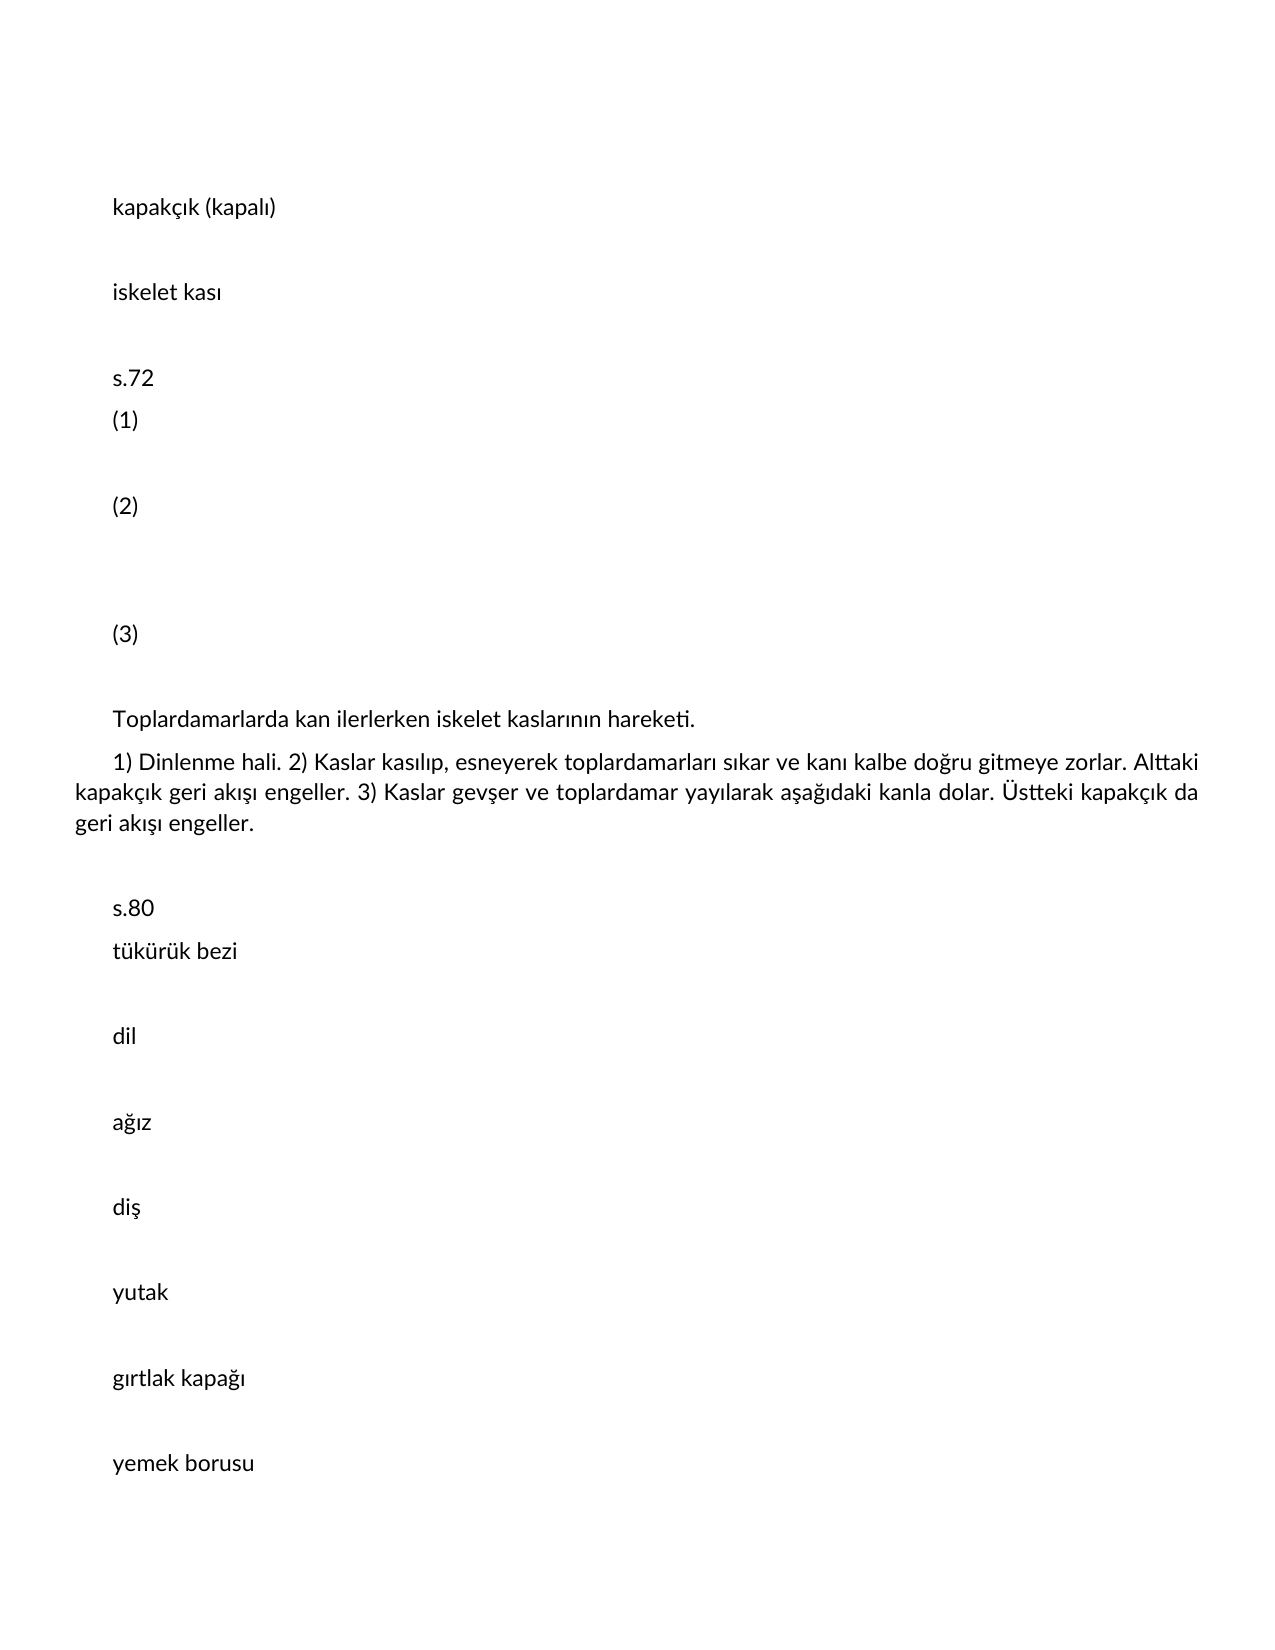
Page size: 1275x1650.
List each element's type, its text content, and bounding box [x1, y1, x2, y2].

text s.72 [75, 363, 1200, 391]
text (2) [75, 492, 1200, 519]
text yutak [75, 1278, 1200, 1306]
text 1) Dinlenme hali. 2) Kaslar kasılıp, esneyerek toplardamarları sıkar ve kanı kalbe doğru gitmeye zorlar. Alttaki kapakçık geri akışı engeller. 3) Kaslar gevşer ve toplardamar yayılarak aşağıdaki kanla dolar. Üstteki kapakçık da geri akışı engeller. [75, 748, 1200, 836]
text (1) [75, 406, 1200, 434]
text s.80 [75, 894, 1200, 921]
text iskelet kası [75, 278, 1200, 306]
text ağız [75, 1107, 1200, 1135]
text tükürük bezi [75, 936, 1200, 964]
text Toplardamarlarda kan ilerlerken iskelet kaslarının hareketi. [75, 705, 1200, 733]
text dil [75, 1022, 1200, 1049]
text (3) [75, 620, 1200, 647]
text yemek borusu [75, 1449, 1200, 1476]
text kapakçık (kapalı) [75, 193, 1200, 220]
text diş [75, 1193, 1200, 1220]
text gırtlak kapağı [75, 1363, 1200, 1391]
